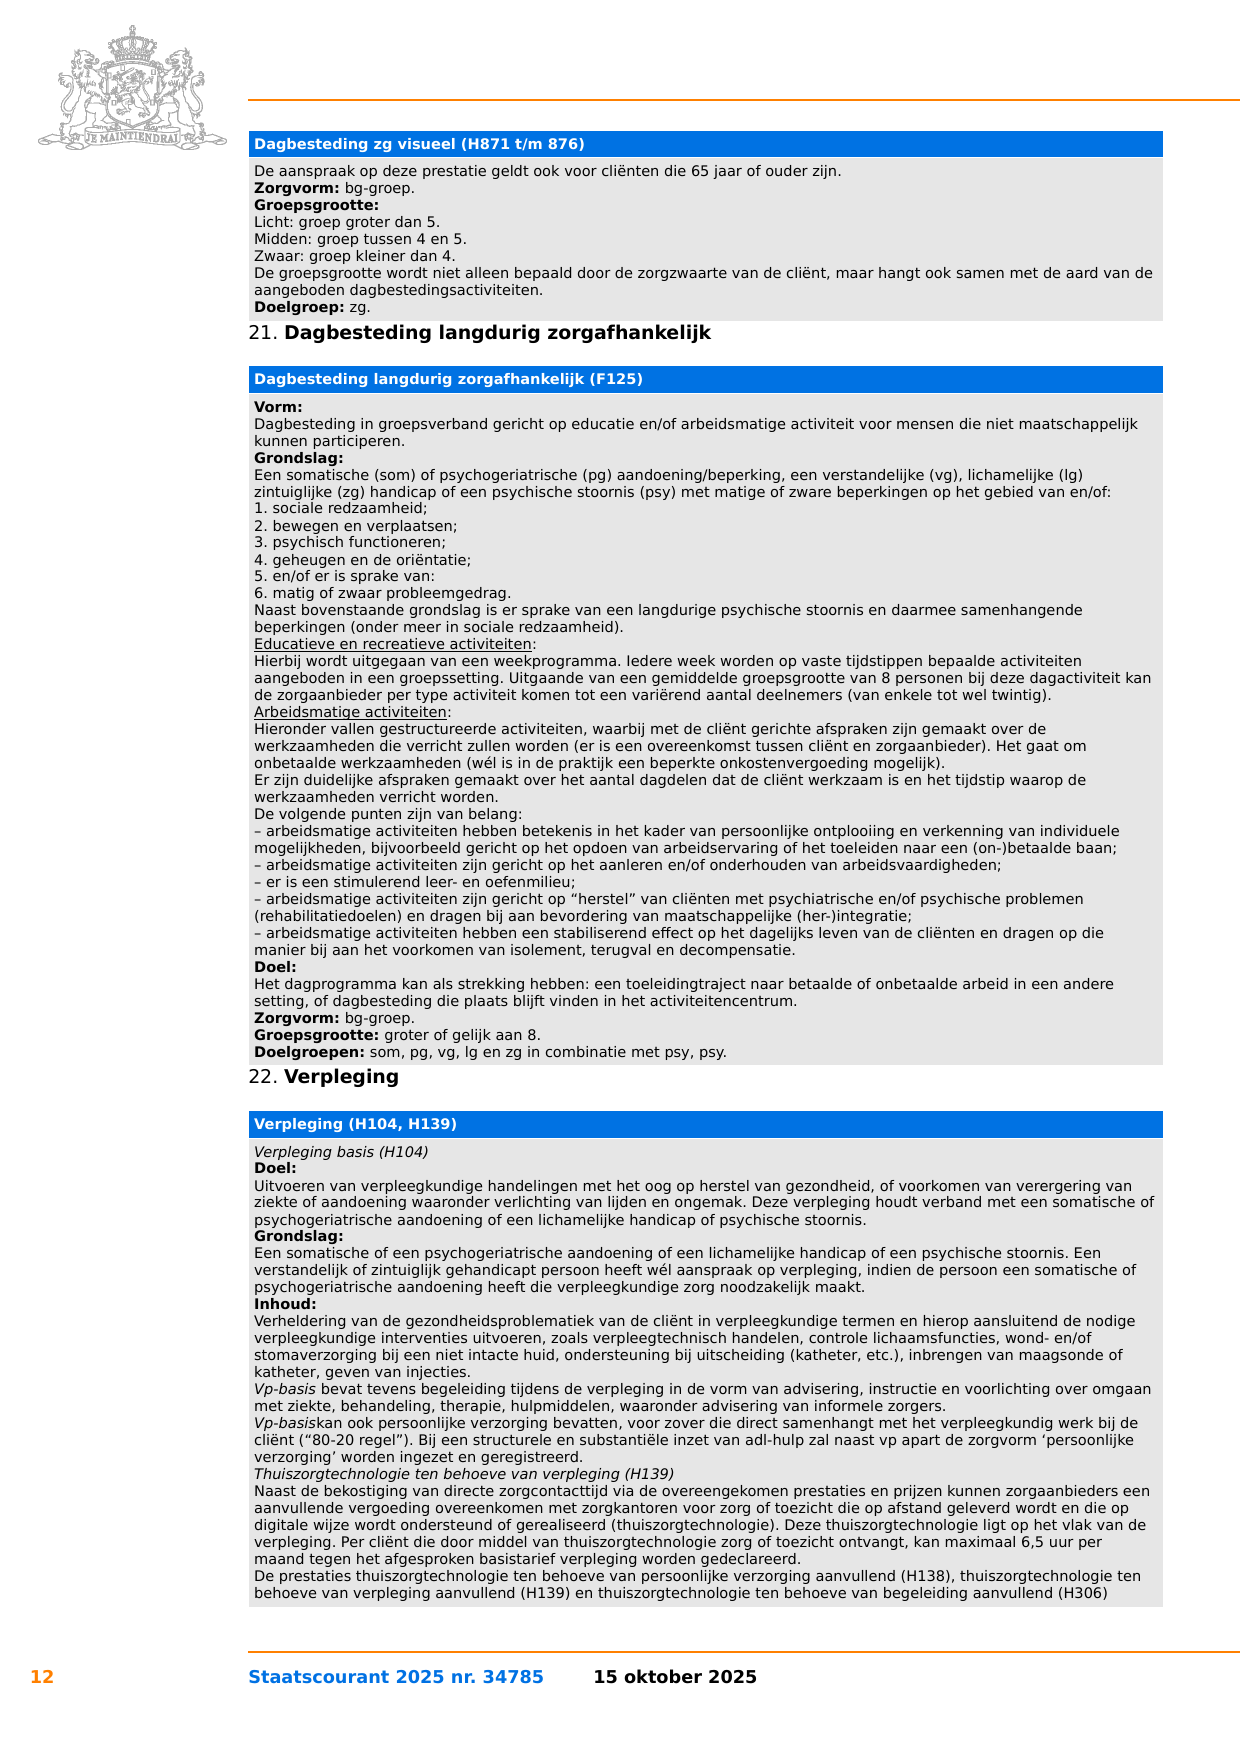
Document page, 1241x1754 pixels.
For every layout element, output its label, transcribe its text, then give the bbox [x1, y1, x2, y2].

text 22. Verpleging [248, 1066, 1163, 1088]
table_cell Vorm: Dagbesteding in groepsverband gericht op educatie en/of arbeidsmatige activiteit voor mensen die niet maatschappelijk kunnen participeren. Grondslag: Een somatische (som) of psychogeriatrische (pg) aandoening/beperking, een verstandelijke (vg), lichamelijke (lg) zintuiglijke (zg) handicap of een psychische stoornis (psy) met matige of zware beperkingen op het gebied van en/of: 1. sociale redzaamheid; 2. bewegen en verplaatsen; 3. psychisch functioneren; 4. geheugen en de oriëntatie; 5. en/of er is sprake van: 6. matig of zwaar probleemgedrag. Naast bovenstaande grondslag is er sprake van een langdurige psychische stoornis en daarmee samenhangende beperkingen (onder meer in sociale redzaamheid). Educatieve en recreatieve activiteiten: Hierbij wordt uitgegaan van een weekprogramma. Iedere week worden op vaste tijdstippen bepaalde activiteiten aangeboden in een groepssetting. Uitgaande van een gemiddelde groepsgrootte van 8 personen bij deze dagactiviteit kan de zorgaanbieder per type activiteit komen tot een variërend aantal deelnemers (van enkele tot wel twintig). Arbeidsmatige activiteiten: Hieronder vallen gestructureerde activiteiten, waarbij met de cliënt gerichte afspraken zijn gemaakt over de werkzaamheden die verricht zullen worden (er is een overeenkomst tussen cliënt en zorgaanbieder). Het gaat om onbetaalde werkzaamheden (wél is in de praktijk een beperkte onkostenvergoeding mogelijk). Er zijn duidelijke afspraken gemaakt over het aantal dagdelen dat de cliënt werkzaam is en het tijdstip waarop de werkzaamheden verricht worden. De volgende punten zijn van belang: – arbeidsmatige activiteiten hebben betekenis in het kader van persoonlijke ontplooiing en verkenning van individuele mogelijkheden, bijvoorbeeld gericht op het opdoen van arbeidservaring of het toeleiden naar een (on-)betaalde baan; – arbeidsmatige activiteiten zijn gericht op het aanleren en/of onderhouden van arbeidsvaardigheden; – er is een stimulerend leer- en oefenmilieu; – arbeidsmatige activiteiten zijn gericht op “herstel” van cliënten met psychiatrische en/of psychische problemen (rehabilitatiedoelen) en dragen bij aan bevordering van maatschappelijke (her-)integratie; – arbeidsmatige activiteiten hebben een stabiliserend effect op het dagelijks leven van de cliënten en dragen op die manier bij aan het voorkomen van isolement, terugval en decompensatie. Doel: Het dagprogramma kan als strekking hebben: een toeleidingtraject naar betaalde of onbetaalde arbeid in een andere setting, of dagbesteding die plaats blijft vinden in het activiteitencentrum. Zorgvorm: bg-groep. Groepsgrootte: groter of gelijk aan 8. Doelgroepen: som, pg, vg, lg en zg in combinatie met psy, psy. [249, 394, 1163, 1065]
table_cell De aanspraak op deze prestatie geldt ook voor cliënten die 65 jaar of ouder zijn. Zorgvorm: bg-groep. Groepsgrootte: Licht: groep groter dan 5. Midden: groep tussen 4 en 5. Zwaar: groep kleiner dan 4. De groepsgrootte wordt niet alleen bepaald door de zorgzwaarte van de cliënt, maar hangt ook samen met de aard van de aangeboden dagbestedingsactiviteiten. Doelgroep: zg. [249, 158, 1163, 321]
table_header Dagbesteding zg visueel (H871 t/m 876) [249, 131, 1163, 157]
table_header Verpleging (H104, H139) [249, 1111, 1163, 1138]
table_cell Verpleging basis (H104) Doel: Uitvoeren van verpleegkundige handelingen met het oog op herstel van gezondheid, of voorkomen van verergering van ziekte of aandoening waaronder verlichting van lijden en ongemak. Deze verpleging houdt verband met een somatische of psychogeriatrische aandoening of een lichamelijke handicap of psychische stoornis. Grondslag: Een somatische of een psychogeriatrische aandoening of een lichamelijke handicap of een psychische stoornis. Een verstandelijk of zintuiglijk gehandicapt persoon heeft wél aanspraak op verpleging, indien de persoon een somatische of psychogeriatrische aandoening heeft die verpleegkundige zorg noodzakelijk maakt. Inhoud: Verheldering van de gezondheidsproblematiek van de cliënt in verpleegkundige termen en hierop aansluitend de nodige verpleegkundige interventies uitvoeren, zoals verpleegtechnisch handelen, controle lichaamsfuncties, wond- en/of stomaverzorging bij een niet intacte huid, ondersteuning bij uitscheiding (katheter, etc.), inbrengen van maagsonde of katheter, geven van injecties. Vp-basis bevat tevens begeleiding tijdens de verpleging in de vorm van advisering, instructie en voorlichting over omgaan met ziekte, behandeling, therapie, hulpmiddelen, waaronder advisering van informele zorgers. Vp-basiskan ook persoonlijke verzorging bevatten, voor zover die direct samenhangt met het verpleegkundig werk bij de cliënt (“80-20 regel”). Bij een structurele en substantiële inzet van adl-hulp zal naast vp apart de zorgvorm ‘persoonlijke verzorging’ worden ingezet en geregistreerd. Thuiszorgtechnologie ten behoeve van verpleging (H139) Naast de bekostiging van directe zorgcontacttijd via de overeengekomen prestaties en prijzen kunnen zorgaanbieders een aanvullende vergoeding overeenkomen met zorgkantoren voor zorg of toezicht die op afstand geleverd wordt en die op digitale wijze wordt ondersteund of gerealiseerd (thuiszorgtechnologie). Deze thuiszorgtechnologie ligt op het vlak van de verpleging. Per cliënt die door middel van thuiszorgtechnologie zorg of toezicht ontvangt, kan maximaal 6,5 uur per maand tegen het afgesproken basistarief verpleging worden gedeclareerd. De prestaties thuiszorgtechnologie ten behoeve van persoonlijke verzorging aanvullend (H138), thuiszorgtechnologie ten behoeve van verpleging aanvullend (H139) en thuiszorgtechnologie ten behoeve van begeleiding aanvullend (H306) [249, 1139, 1163, 1607]
picture [38, 25, 227, 150]
table_header Dagbesteding langdurig zorgafhankelijk (F125) [249, 366, 1163, 393]
text 21. Dagbesteding langdurig zorgafhankelijk [248, 322, 1163, 343]
